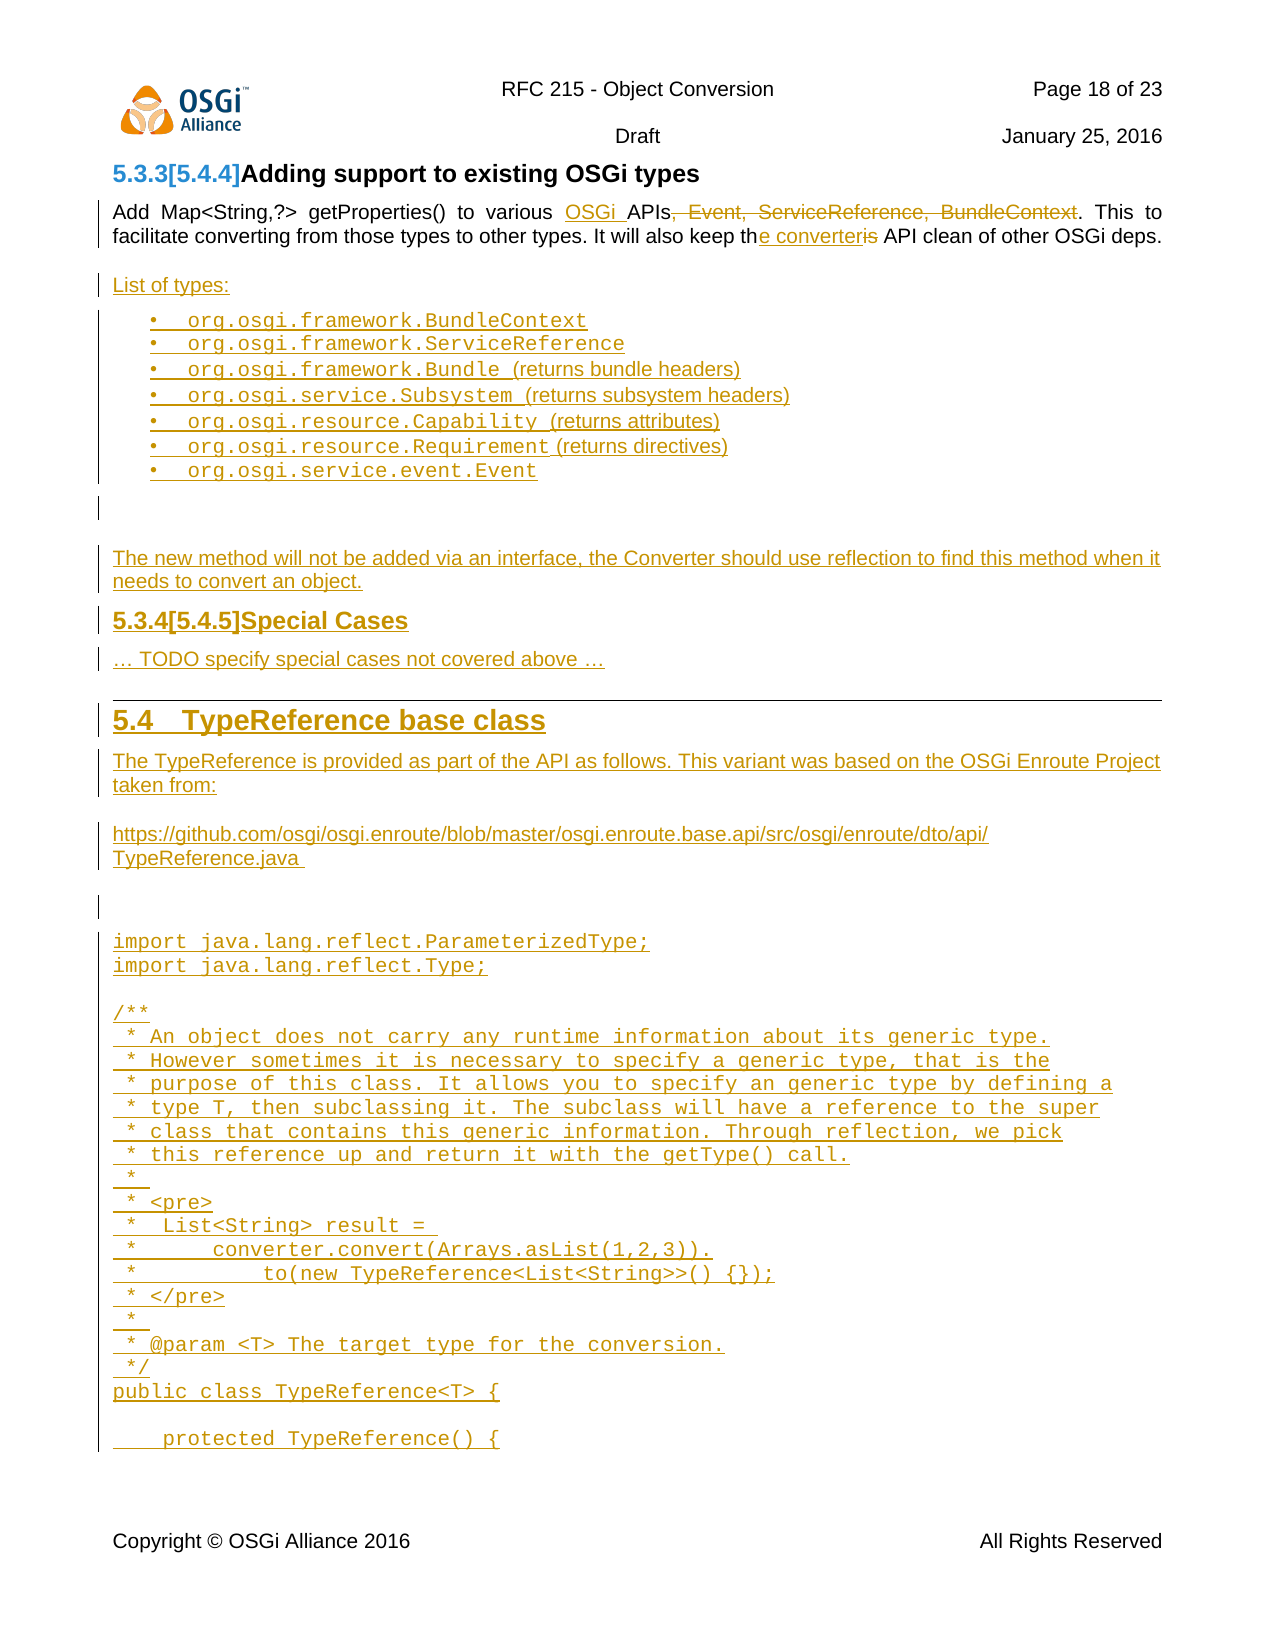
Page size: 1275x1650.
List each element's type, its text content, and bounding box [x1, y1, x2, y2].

text … TODO specify special cases not covered above … [112, 647, 1162, 671]
text import java.lang.reflect.Type; [112, 955, 1162, 979]
text import java.lang.reflect.ParameterizedType; [112, 932, 1162, 955]
text * @param <T> The target type for the conversion. [112, 1333, 1162, 1357]
subtitle TypeReference base class [112, 701, 1162, 737]
text https://github.com/osgi/osgi.enroute/blob/master/osgi.enroute.base.api/src/osgi/enroute/dto/api/TypeReference.java [112, 822, 1162, 870]
text * List<String> result = [112, 1215, 1162, 1239]
picture [113, 78, 257, 142]
subtitle Adding support to existing OSGi types [112, 159, 1162, 188]
list org.osgi.framework.ServiceReference [150, 333, 1162, 357]
text * purpose of this class. It allows you to specify an generic type by defining a [112, 1073, 1162, 1097]
text The TypeReference is provided as part of the API as follows. This variant was based on the OSGi Enroute Project taken from: [112, 749, 1162, 797]
text protected TypeReference() { [112, 1428, 1162, 1452]
subtitle Special Cases [112, 606, 1162, 634]
text * converter.convert(Arrays.asList(1,2,3)). [112, 1239, 1162, 1263]
text * [112, 1168, 1162, 1192]
list org.osgi.framework.Bundle (returns bundle headers) [150, 357, 1162, 383]
text * </pre> [112, 1286, 1162, 1310]
text /** [112, 1002, 1162, 1026]
list org.osgi.resource.Requirement (returns directives) [150, 434, 1162, 460]
text * However sometimes it is necessary to specify a generic type, that is the [112, 1050, 1162, 1073]
list org.osgi.resource.Capability (returns attributes) [150, 408, 1162, 434]
list org.osgi.service.Subsystem (returns subsystem headers) [150, 383, 1162, 408]
text * [112, 1310, 1162, 1333]
text * class that contains this generic information. Through reflection, we pick [112, 1121, 1162, 1144]
text * to(new TypeReference<List<String>>() {}); [112, 1263, 1162, 1286]
text * An object does not carry any runtime information about its generic type. [112, 1026, 1162, 1050]
text * type T, then subclassing it. The subclass will have a reference to the super [112, 1097, 1162, 1121]
text The new method will not be added via an interface, the Converter should use reflection to find this method when it needs to convert an object. [112, 545, 1162, 593]
text * <pre> [112, 1192, 1162, 1215]
text public class TypeReference<T> { [112, 1381, 1162, 1404]
list org.osgi.framework.BundleContext [150, 309, 1162, 333]
text Add Map<String,?> getProperties() to various OSGi APIs. This to facilitate converting from those types to other types. It will also keep the converter API clean of other OSGi deps. [112, 200, 1162, 248]
text * this reference up and return it with the getType() call. [112, 1144, 1162, 1168]
text List of types: [112, 273, 1162, 297]
list org.osgi.service.event.Event [150, 460, 1162, 484]
text */ [112, 1357, 1162, 1381]
